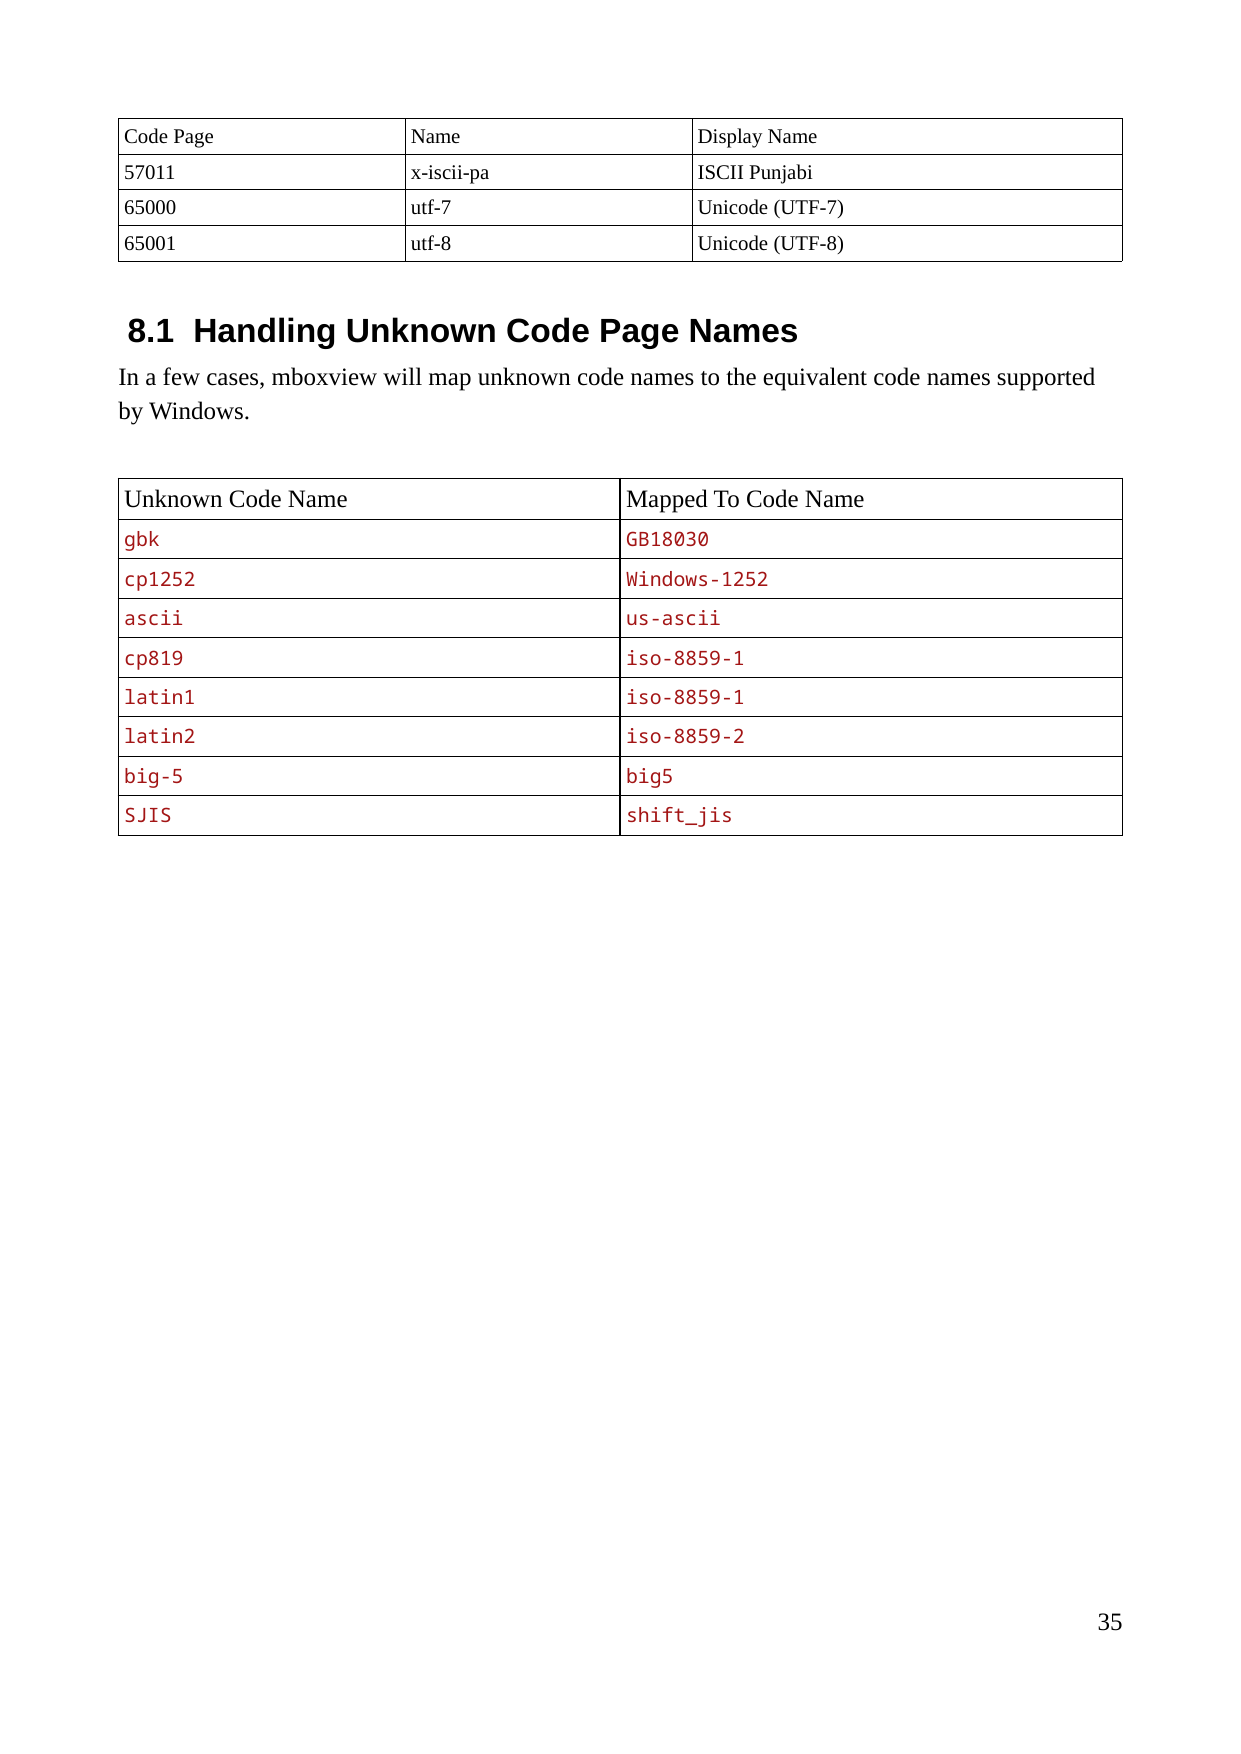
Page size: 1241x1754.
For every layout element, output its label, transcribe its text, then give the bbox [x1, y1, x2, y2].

table_header Display Name [693, 119, 1122, 154]
table_cell iso-8859-1 [621, 678, 1122, 716]
table_cell Windows-1252 [621, 559, 1122, 598]
table_cell 57011 [119, 155, 405, 189]
table_cell Unicode (UTF-7) [693, 190, 1122, 225]
table_cell cp1252 [119, 559, 619, 598]
table_cell iso-8859-2 [621, 717, 1122, 756]
table_cell ascii [119, 599, 619, 637]
table_cell big-5 [119, 757, 619, 795]
table_cell 65000 [119, 190, 405, 225]
table_header Name [406, 119, 692, 154]
subtitle Handling Unknown Code Page Names [118, 310, 1122, 349]
table_cell us-ascii [621, 599, 1122, 637]
table_header Mapped To Code Name [621, 479, 1122, 519]
table_cell ISCII Punjabi [693, 155, 1122, 189]
table_cell iso-8859-1 [621, 638, 1122, 677]
text In a few cases, mboxview will map unknown code names to the equivalent code names supported by Windows. [118, 362, 1122, 425]
table_cell gbk [119, 520, 619, 558]
table_cell SJIS [119, 796, 619, 834]
table_cell utf-7 [406, 190, 692, 225]
table_cell Unicode (UTF-8) [693, 226, 1122, 261]
table_cell 65001 [119, 226, 405, 261]
table_cell cp819 [119, 638, 619, 677]
table_cell latin1 [119, 678, 619, 716]
table_cell GB18030 [621, 520, 1122, 558]
table_cell big5 [621, 757, 1122, 795]
table_cell utf-8 [406, 226, 692, 261]
table_cell x-iscii-pa [406, 155, 692, 189]
table_header Code Page [119, 119, 405, 154]
table_cell latin2 [119, 717, 619, 756]
table_header Unknown Code Name [119, 479, 619, 519]
table_cell shift_jis [621, 796, 1122, 834]
